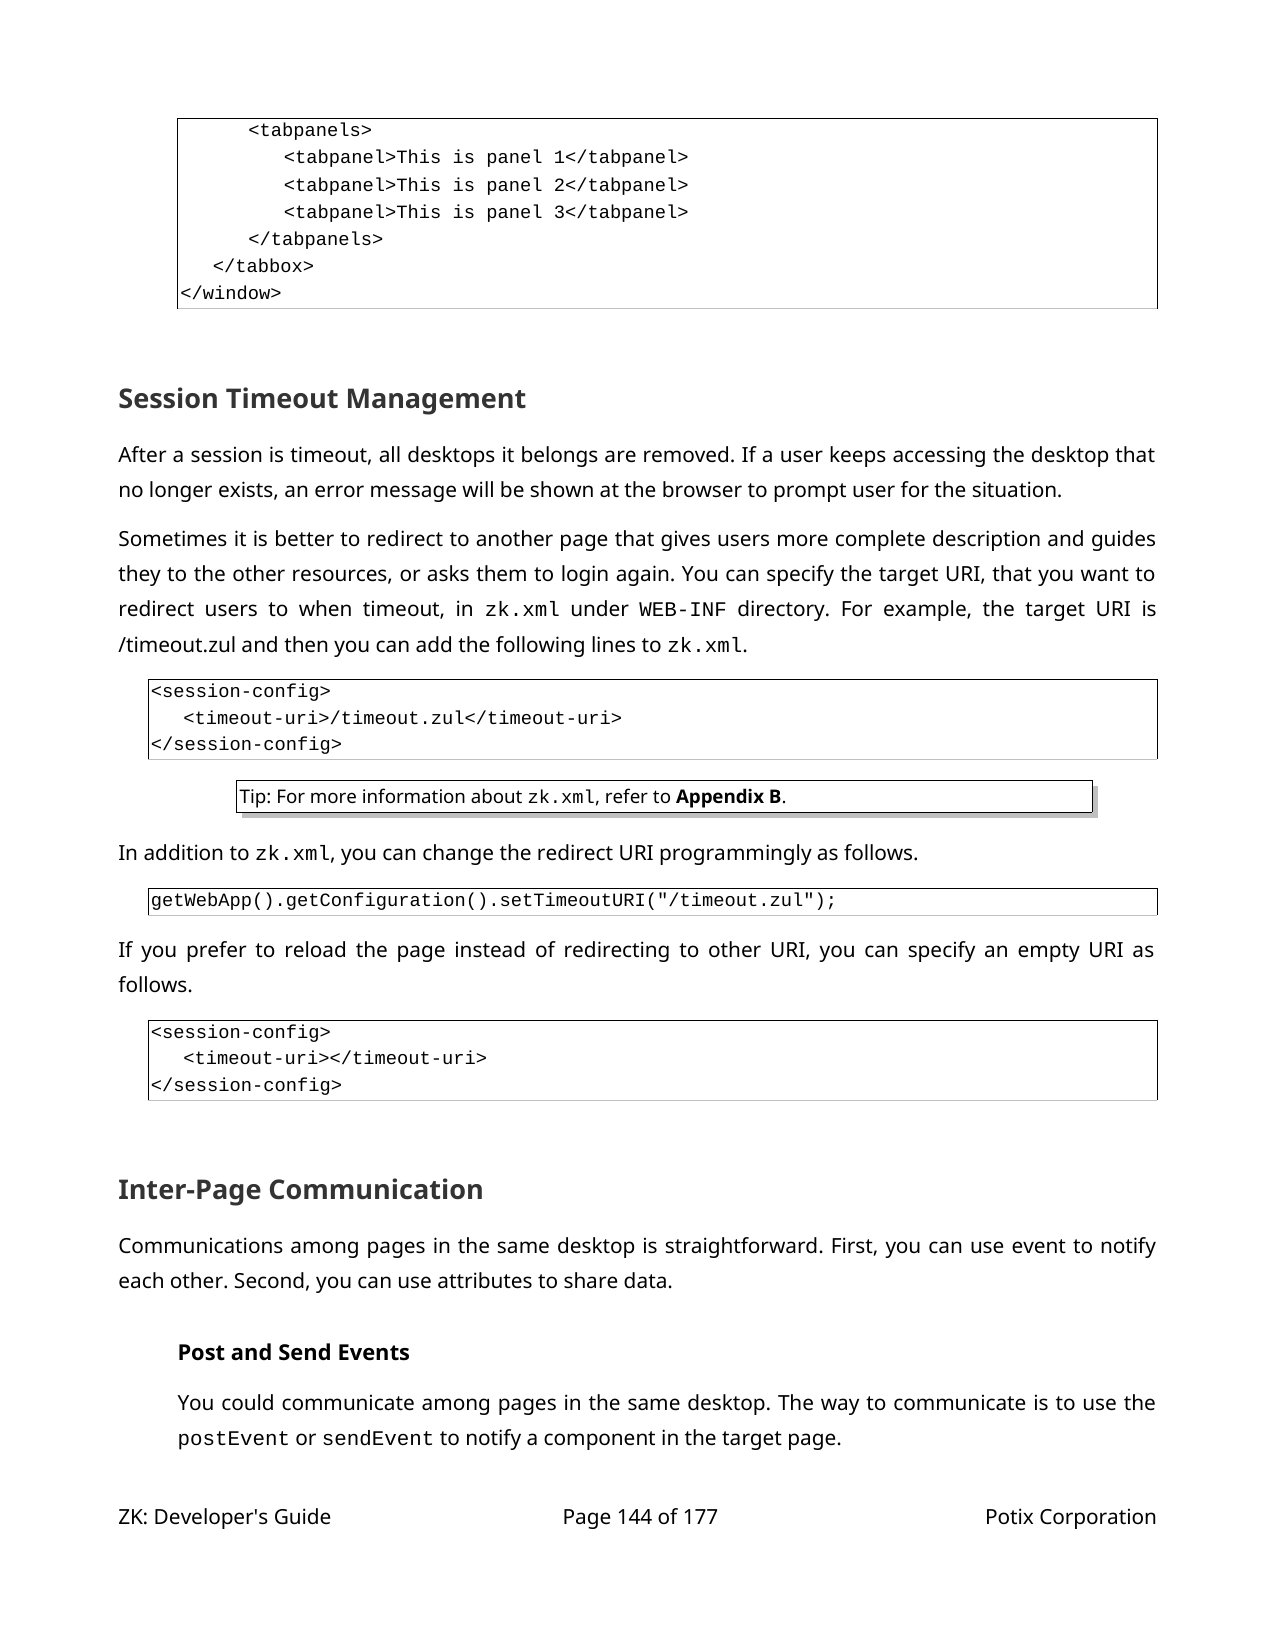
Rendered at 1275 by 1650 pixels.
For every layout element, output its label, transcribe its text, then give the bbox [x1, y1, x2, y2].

text In addition to zk.xml, you can change the redirect URI programmingly as follows. [118, 838, 1157, 867]
text </window> [178, 281, 1157, 308]
text Tip: For more information about zk.xml, refer to Appendix B. [237, 781, 1092, 812]
subtitle Session Timeout Management [118, 379, 1157, 416]
text <tabpanel>This is panel 3</tabpanel> [178, 200, 1157, 224]
text <tabpanels> [178, 119, 1157, 142]
text <tabpanel>This is panel 2</tabpanel> [178, 172, 1157, 197]
text <tabpanel>This is panel 1</tabpanel> [178, 145, 1157, 169]
text getWebApp().getConfiguration().setTimeoutURI("/timeout.zul"); [149, 889, 1157, 915]
text <session-config> <timeout-uri></timeout-uri> </session-config> [149, 1021, 1157, 1100]
text </tabbox> [178, 254, 1157, 278]
text </tabpanels> [178, 227, 1157, 251]
text If you prefer to reload the page instead of redirecting to other URI, you can specify an empty URI as follows. [118, 935, 1157, 999]
subtitle Inter-Page Communication [118, 1171, 1157, 1207]
text Sometimes it is better to redirect to another page that gives users more complete description and guides they to the other resources, or asks them to login again. You can specify the target URI, that you want to redirect users to when timeout, in zk.xml under WEB-INF directory. For example, the target URI is /timeout.zul and then you can add the following lines to zk.xml. [118, 524, 1157, 658]
text After a session is timeout, all desktops it belongs are removed. If a user keeps accessing the desktop that no longer exists, an error message will be shown at the browser to prompt user for the situation. [118, 440, 1157, 503]
text You could communicate among pages in the same desktop. The way to communicate is to use the postEvent or sendEvent to notify a component in the target page. [177, 1388, 1157, 1451]
text <session-config> <timeout-uri>/timeout.zul</timeout-uri> </session-config> [149, 680, 1157, 759]
subtitle Post and Send Events [177, 1337, 1157, 1367]
text Communications among pages in the same desktop is straightforward. First, you can use event to notify each other. Second, you can use attributes to share data. [118, 1231, 1157, 1294]
